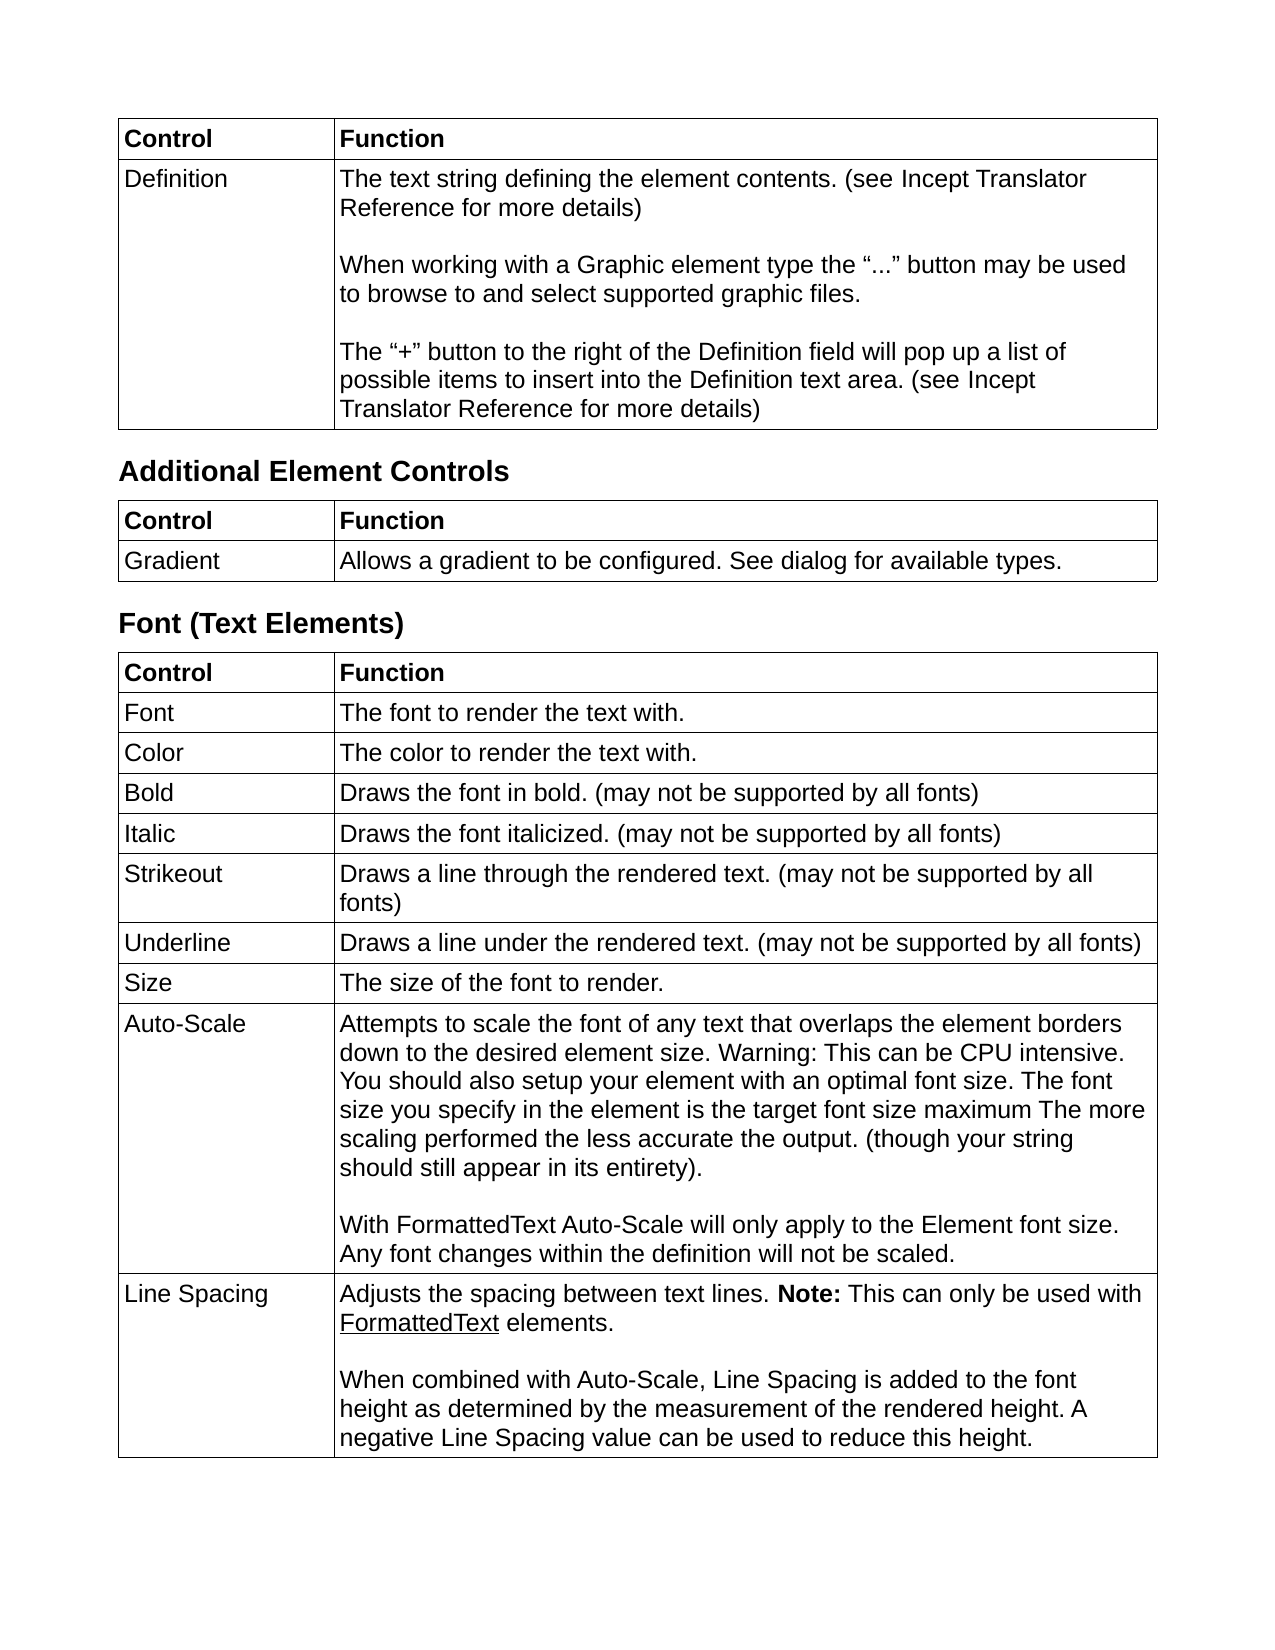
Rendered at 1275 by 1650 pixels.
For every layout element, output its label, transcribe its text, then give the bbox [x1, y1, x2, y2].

table_cell Draws the font italicized. (may not be supported by all fonts) [335, 814, 1157, 853]
table_cell Auto-Scale [119, 1004, 334, 1273]
table_cell Draws a line through the rendered text. (may not be supported by all fonts) [335, 854, 1157, 922]
table_cell Attempts to scale the font of any text that overlaps the element borders down to the desired element size. Warning: This can be CPU intensive. You should also setup your element with an optimal font size. The font size you specify in the element is the target font size maximum The more scaling performed the less accurate the output. (though your string should still appear in its entirety). With FormattedText Auto-Scale will only apply to the Element font size. Any font changes within the definition will not be scaled. [335, 1004, 1157, 1273]
table_cell Underline [119, 923, 334, 963]
table_cell The color to render the text with. [335, 733, 1157, 773]
table_cell The text string defining the element contents. (see Incept Translator Reference for more details) When working with a Graphic element type the “...” button may be used to browse to and select supported graphic files. The “+” button to the right of the Definition field will pop up a list of possible items to insert into the Definition text area. (see Incept Translator Reference for more details) [335, 160, 1157, 429]
table_cell Adjusts the spacing between text lines. Note: This can only be used with FormattedText elements. When combined with Auto-Scale, Line Spacing is added to the font height as determined by the measurement of the rendered height. A negative Line Spacing value can be used to reduce this height. [335, 1274, 1157, 1457]
table_header Function [335, 653, 1157, 692]
table_cell Line Spacing [119, 1274, 334, 1457]
table_cell Italic [119, 814, 334, 853]
table_header Control [119, 501, 334, 540]
table_cell Bold [119, 774, 334, 813]
table_cell The size of the font to render. [335, 964, 1157, 1003]
subtitle Additional Element Controls [118, 454, 1157, 487]
table_cell Draws a line under the rendered text. (may not be supported by all fonts) [335, 923, 1157, 963]
subtitle Font (Text Elements) [118, 606, 1157, 639]
table_cell Size [119, 964, 334, 1003]
table_cell The font to render the text with. [335, 693, 1157, 732]
table_cell Gradient [119, 541, 334, 581]
table_cell Color [119, 733, 334, 773]
table_cell Draws the font in bold. (may not be supported by all fonts) [335, 774, 1157, 813]
table_cell Strikeout [119, 854, 334, 922]
table_header Control [119, 653, 334, 692]
table_header Function [335, 501, 1157, 540]
table_cell Font [119, 693, 334, 732]
table_header Function [335, 119, 1157, 158]
table_cell Allows a gradient to be configured. See dialog for available types. [335, 541, 1157, 581]
table_header Control [119, 119, 334, 158]
table_cell Definition [119, 160, 334, 429]
